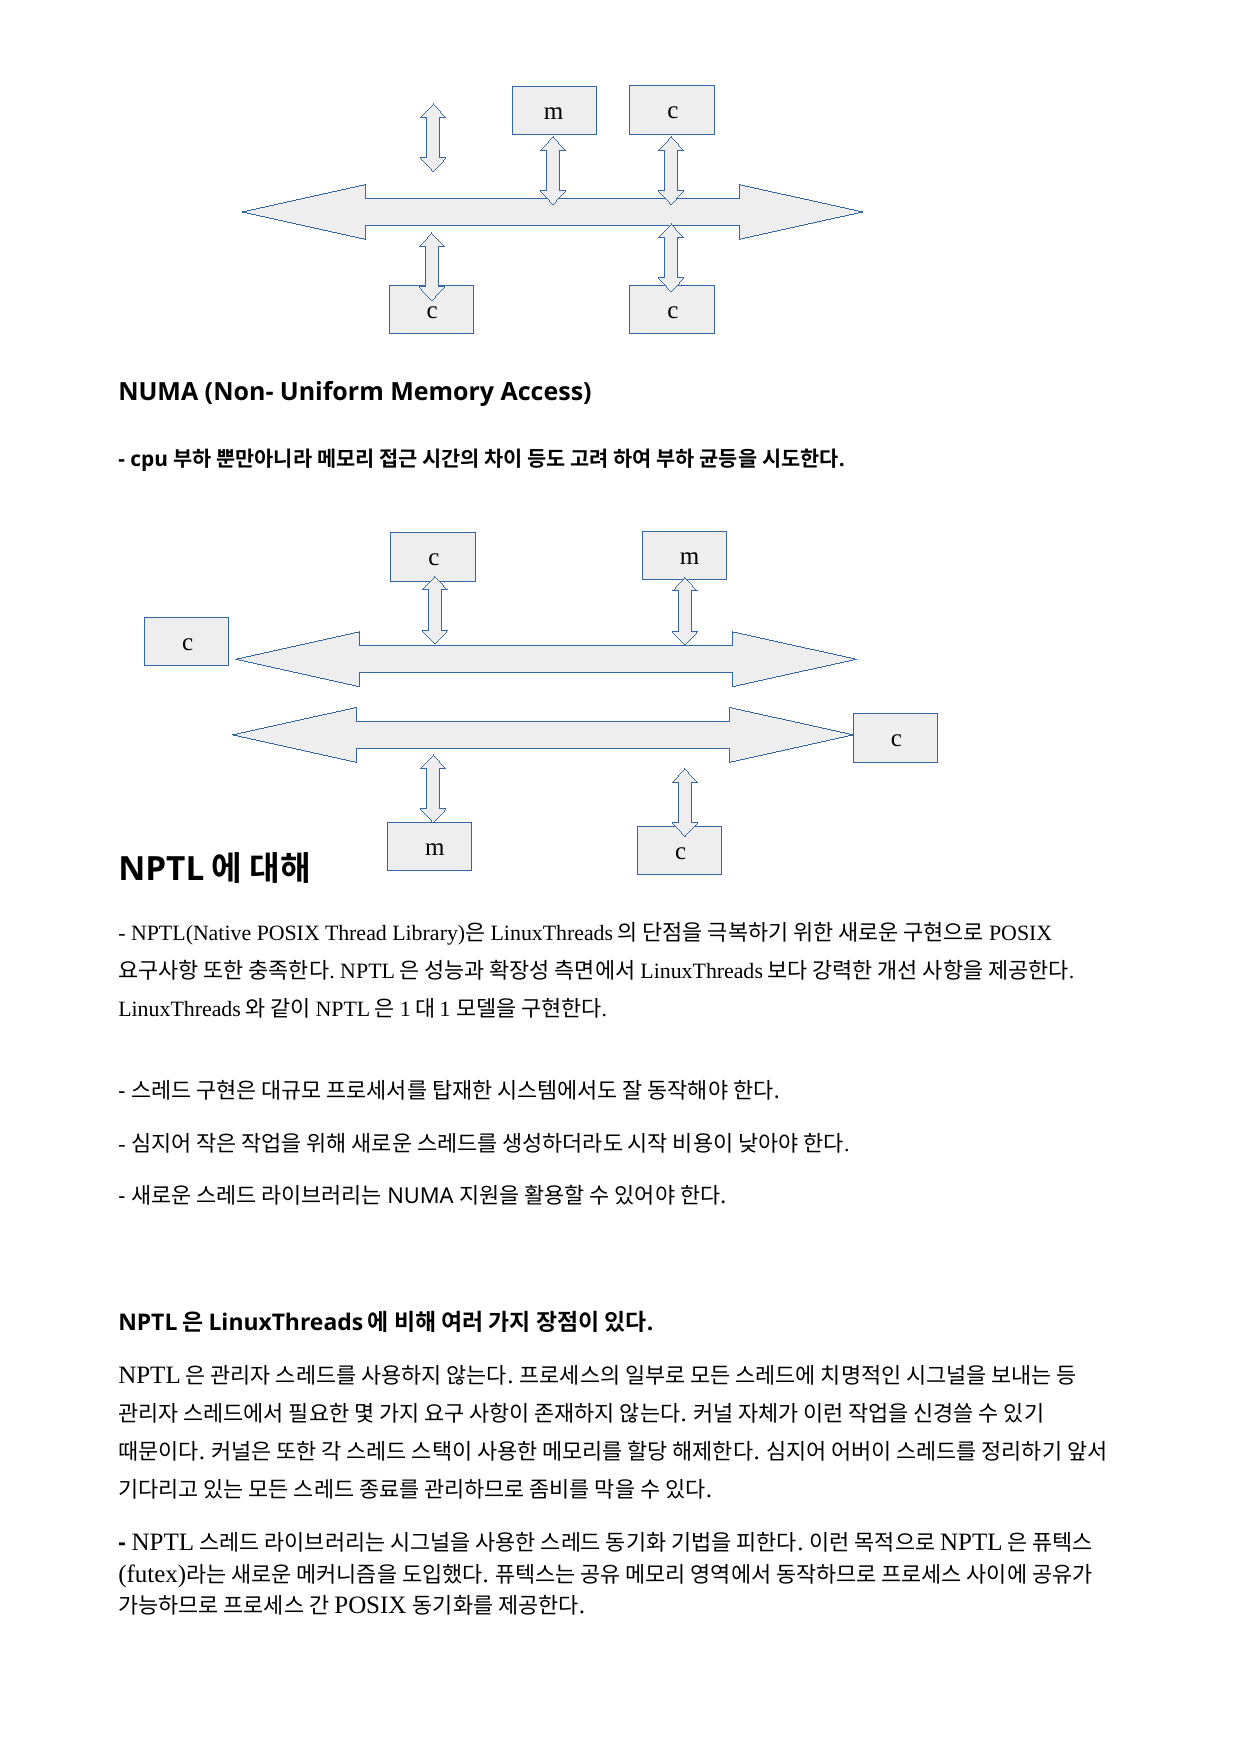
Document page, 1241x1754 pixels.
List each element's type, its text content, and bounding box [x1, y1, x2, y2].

text - NPTL(Native POSIX Thread Library)은 LinuxThreads의 단점을 극복하기 위한 새로운 구현으로 POSIX 요구사항 또한 충족한다. NPTL은 성능과 확장성 측면에서 LinuxThreads보다 강력한 개선 사항을 제공한다. LinuxThreads와 같이 NPTL은 1대1 모델을 구현한다. [118, 915, 1122, 1022]
text - 새로운 스레드 라이브러리는 NUMA 지원을 활용할 수 있어야 한다. [118, 1178, 1122, 1210]
text - cpu 부하 뿐만아니라 메모리 접근 시간의 차이 등도 고려 하여 부하 균등을 시도한다. [118, 442, 1122, 472]
text NPTL은 LinuxThreads에 비해 여러 가지 장점이 있다. [118, 1304, 1122, 1337]
text - 심지어 작은 작업을 위해 새로운 스레드를 생성하더라도 시작 비용이 낮아야 한다. [118, 1126, 1122, 1157]
text NPTL은 관리자 스레드를 사용하지 않는다. 프로세스의 일부로 모든 스레드에 치명적인 시그널을 보내는 등 관리자 스레드에서 필요한 몇 가지 요구 사항이 존재하지 않는다. 커널 자체가 이런 작업을 신경쓸 수 있기 때문이다. 커널은 또한 각 스레드 스택이 사용한 메모리를 할당 해제한다. 심지어 어버이 스레드를 정리하기 앞서 기다리고 있는 모든 스레드 종료를 관리하므로 좀비를 막을 수 있다. [118, 1358, 1122, 1504]
text - NPTL 스레드 라이브러리는 시그널을 사용한 스레드 동기화 기법을 피한다. 이런 목적으로 NPTL은 퓨텍스(futex)라는 새로운 메커니즘을 도입했다. 퓨텍스는 공유 메모리 영역에서 동작하므로 프로세스 사이에 공유가 가능하므로 프로세스 간 POSIX 동기화를 제공한다. [118, 1524, 1122, 1620]
text NPTL에 대해 [118, 842, 1122, 891]
text NUMA (Non- Uniform Memory Access) [118, 374, 1122, 408]
text - 스레드 구현은 대규모 프로세서를 탑재한 시스템에서도 잘 동작해야 한다. [118, 1073, 1122, 1105]
